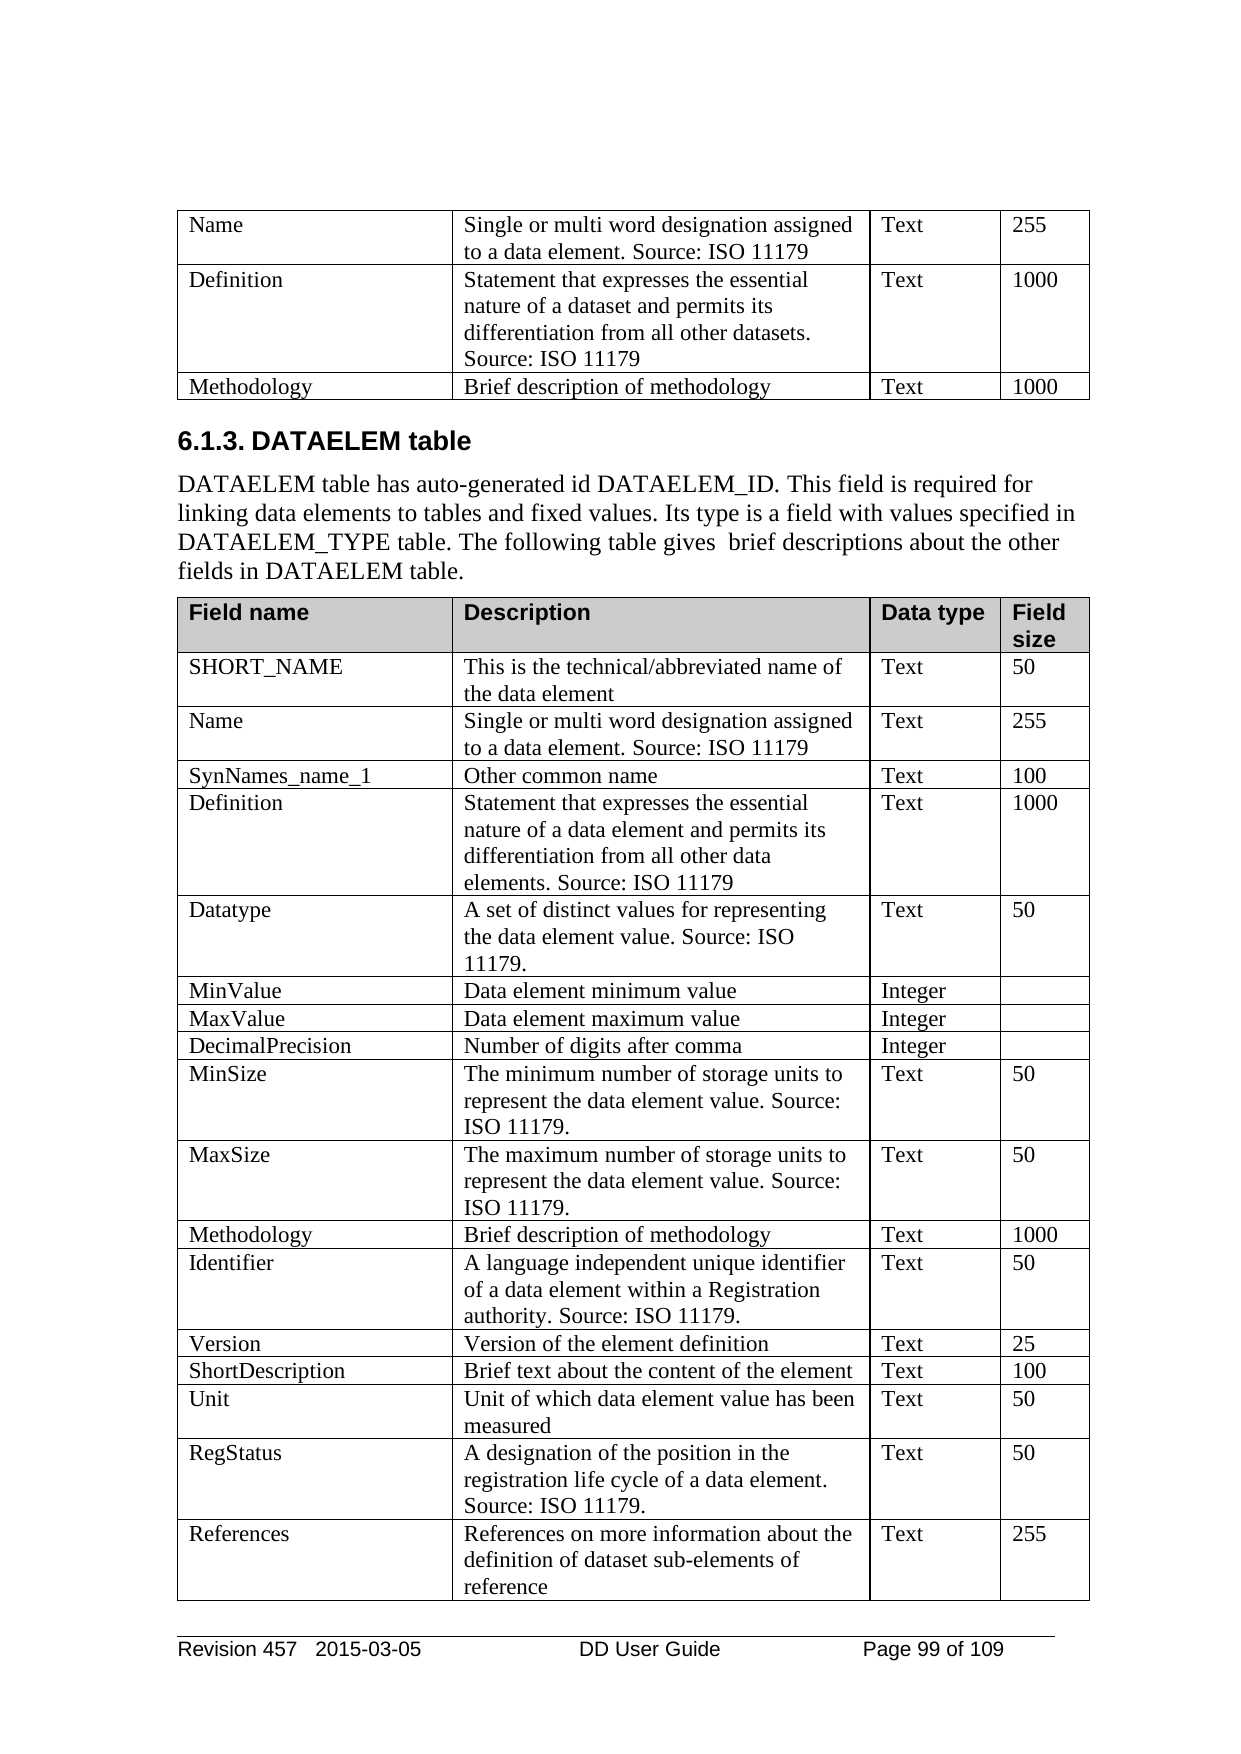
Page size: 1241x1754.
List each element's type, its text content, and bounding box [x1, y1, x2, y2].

table_cell 1000 [1001, 1221, 1089, 1248]
table_cell 100 [1001, 761, 1089, 788]
table_header Data type [871, 598, 1000, 652]
table_cell 255 [1001, 1520, 1089, 1599]
table_cell Unit of which data element value has been measured [453, 1385, 869, 1438]
table_cell Brief description of methodology [453, 373, 869, 399]
table_cell [1001, 977, 1089, 1004]
table_cell The maximum number of storage units to represent the data element value. Source: ISO 11179. [453, 1141, 869, 1220]
table_cell 255 [1001, 707, 1089, 760]
table_cell Text [871, 1357, 1000, 1384]
table_cell RegStatus [178, 1439, 452, 1519]
table_cell Text [871, 1330, 1000, 1356]
table_cell Statement that expresses the essential nature of a data element and permits its differentiation from all other data elements. Source: ISO 11179 [453, 789, 869, 895]
table_cell 50 [1001, 1249, 1089, 1329]
table_cell 1000 [1001, 789, 1089, 895]
table_cell Text [871, 1385, 1000, 1438]
table_cell Integer [871, 977, 1000, 1004]
table_cell Text [871, 1439, 1000, 1519]
table_cell Text [871, 896, 1000, 976]
table_cell Text [871, 761, 1000, 788]
table_cell A designation of the position in the registration life cycle of a data element. Source: ISO 11179. [453, 1439, 869, 1519]
table_cell 50 [1001, 1439, 1089, 1519]
table_cell 50 [1001, 1141, 1089, 1220]
table_cell Text [871, 1520, 1000, 1599]
table_cell Text [871, 1221, 1000, 1248]
table_cell Text [871, 1249, 1000, 1329]
table_cell Single or multi word designation assigned to a data element. Source: ISO 11179 [453, 211, 869, 264]
table_cell Unit [178, 1385, 452, 1438]
table_cell This is the technical/abbreviated name of the data element [453, 653, 869, 706]
table_header Field size [1001, 598, 1089, 652]
table_header Field name [178, 598, 452, 652]
table_cell SynNames_name_1 [178, 761, 452, 788]
table_cell Integer [871, 1005, 1000, 1031]
table_cell Integer [871, 1032, 1000, 1059]
table_cell A language independent unique identifier of a data element within a Registration authority. Source: ISO 11179. [453, 1249, 869, 1329]
text DATAELEM table has auto-generated id DATAELEM_ID. This field is required for linking data elements to tables and fixed values. Its type is a field with values specified in DATAELEM_TYPE table. The following table gives brief descriptions about the other fields in DATAELEM table. [177, 469, 1092, 585]
table_cell Brief text about the content of the element [453, 1357, 869, 1384]
table_cell MaxSize [178, 1141, 452, 1220]
table_cell [1001, 1032, 1089, 1059]
table_cell Text [871, 789, 1000, 895]
table_cell Datatype [178, 896, 452, 976]
table_cell [1001, 1005, 1089, 1031]
table_cell 50 [1001, 1060, 1089, 1139]
table_cell Methodology [178, 1221, 452, 1248]
table_cell ShortDescription [178, 1357, 452, 1384]
table_cell Version [178, 1330, 452, 1356]
table_cell Text [871, 211, 1000, 264]
table_cell Text [871, 653, 1000, 706]
table_cell 50 [1001, 1385, 1089, 1438]
table_cell DecimalPrecision [178, 1032, 452, 1059]
table_cell SHORT_NAME [178, 653, 452, 706]
table_cell 1000 [1001, 373, 1089, 399]
table_cell Single or multi word designation assigned to a data element. Source: ISO 11179 [453, 707, 869, 760]
table_cell Name [178, 211, 452, 264]
table_cell MinSize [178, 1060, 452, 1139]
table_cell Text [871, 1141, 1000, 1220]
table_cell 50 [1001, 896, 1089, 976]
table_cell Methodology [178, 373, 452, 399]
table_cell Definition [178, 789, 452, 895]
table_cell 25 [1001, 1330, 1089, 1356]
table_cell MaxValue [178, 1005, 452, 1031]
table_cell Statement that expresses the essential nature of a dataset and permits its differentiation from all other datasets. Source: ISO 11179 [453, 265, 869, 372]
table_cell The minimum number of storage units to represent the data element value. Source: ISO 11179. [453, 1060, 869, 1139]
table_cell MinValue [178, 977, 452, 1004]
table_cell Data element minimum value [453, 977, 869, 1004]
table_cell Brief description of methodology [453, 1221, 869, 1248]
table_cell Definition [178, 265, 452, 372]
table_cell Data element maximum value [453, 1005, 869, 1031]
table_cell Text [871, 1060, 1000, 1139]
table_cell References [178, 1520, 452, 1599]
subtitle DATAELEM table [177, 425, 1092, 456]
table_cell Name [178, 707, 452, 760]
table_cell Identifier [178, 1249, 452, 1329]
table_cell 50 [1001, 653, 1089, 706]
table_cell Text [871, 373, 1000, 399]
table_cell Number of digits after comma [453, 1032, 869, 1059]
table_cell 255 [1001, 211, 1089, 264]
table_cell 1000 [1001, 265, 1089, 372]
table_cell Other common name [453, 761, 869, 788]
table_cell Version of the element definition [453, 1330, 869, 1356]
table_header Description [453, 598, 869, 652]
table_cell Text [871, 265, 1000, 372]
table_cell Text [871, 707, 1000, 760]
table_cell A set of distinct values for representing the data element value. Source: ISO 11179. [453, 896, 869, 976]
table_cell 100 [1001, 1357, 1089, 1384]
table_cell References on more information about the definition of dataset sub-elements of reference [453, 1520, 869, 1599]
